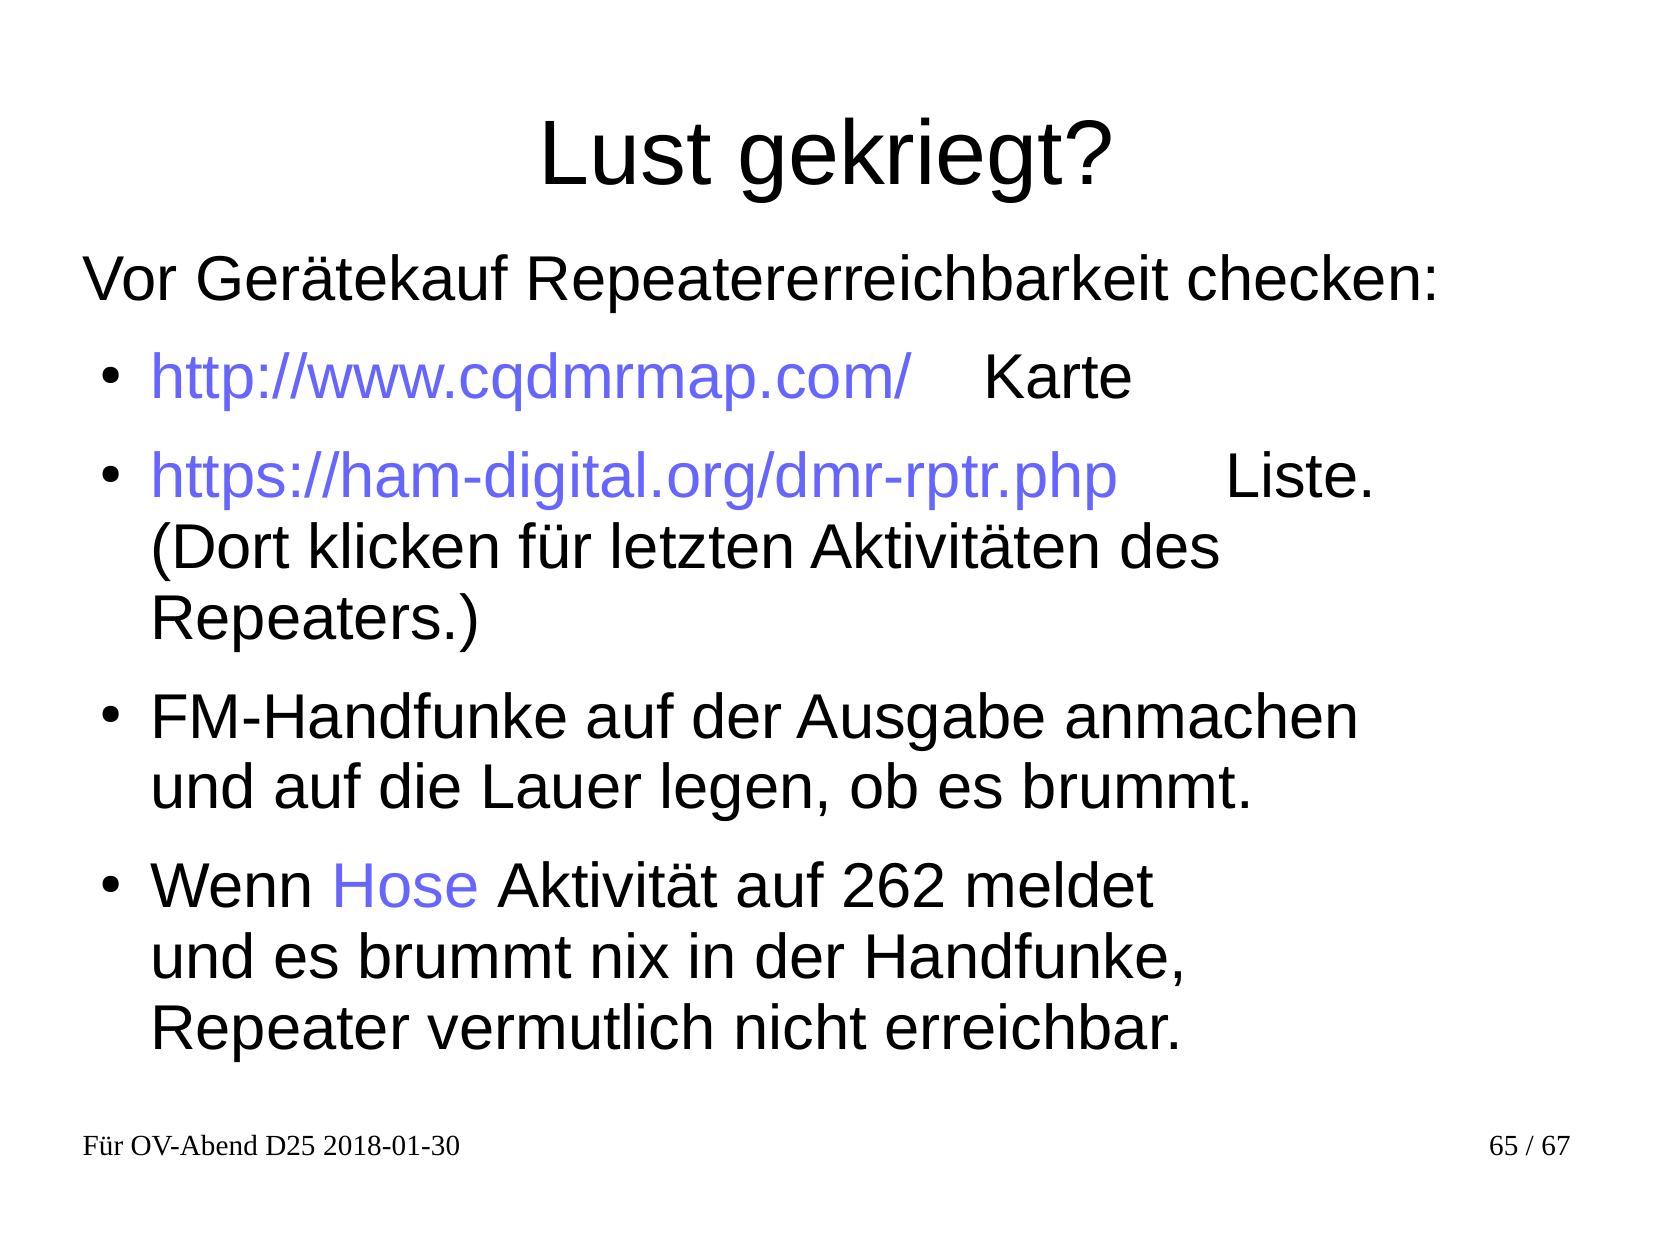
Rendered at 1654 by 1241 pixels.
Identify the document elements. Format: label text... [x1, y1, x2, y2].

list Vor Gerätekauf Repeatererreichbarkeit checken: http://www.cqdmrmap.com/ Karte https://ham-digital.org/dmr-rptr.php Liste. (Dort klicken für letzten Aktivitäten des Repeaters.) FM-Handfunke auf der Ausgabe anmachen und auf die Lauer legen, ob es brummt. Wenn Hose Aktivität auf 262 meldet und es brummt nix in der Handfunke, Repeater vermutlich nicht erreichbar. [82, 242, 1571, 1063]
title Lust gekriegt? [82, 49, 1571, 242]
